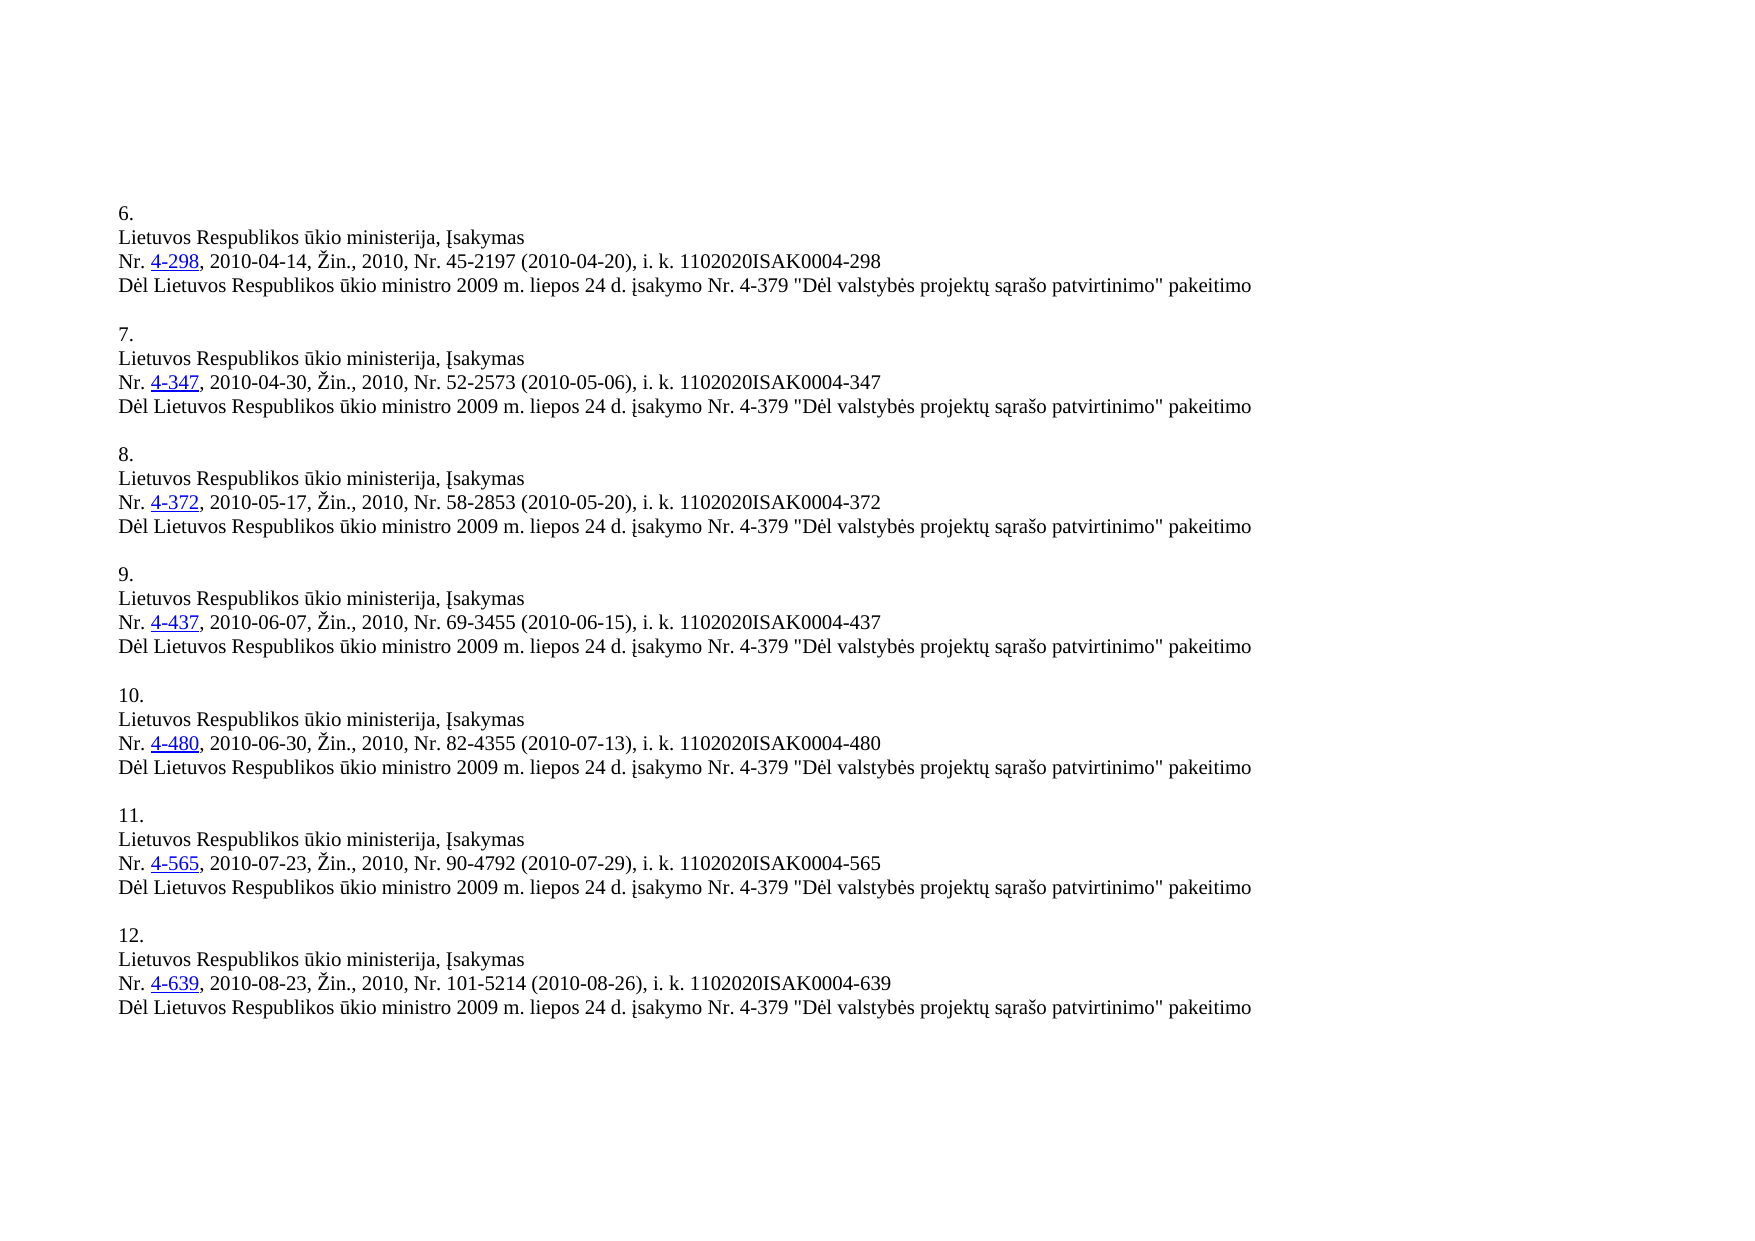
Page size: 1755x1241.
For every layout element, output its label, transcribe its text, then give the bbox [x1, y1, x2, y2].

text Nr. 4-347, 2010-04-30, Žin., 2010, Nr. 52-2573 (2010-05-06), i. k. 1102020ISAK0004-347 [118, 370, 1636, 394]
text Dėl Lietuvos Respublikos ūkio ministro 2009 m. liepos 24 d. įsakymo Nr. 4-379 "Dėl valstybės projektų sąrašo patvirtinimo" pakeitimo [118, 755, 1636, 779]
text Dėl Lietuvos Respublikos ūkio ministro 2009 m. liepos 24 d. įsakymo Nr. 4-379 "Dėl valstybės projektų sąrašo patvirtinimo" pakeitimo [118, 514, 1636, 538]
text Nr. 4-565, 2010-07-23, Žin., 2010, Nr. 90-4792 (2010-07-29), i. k. 1102020ISAK0004-565 [118, 851, 1636, 875]
text 6. [118, 201, 1636, 225]
text 7. [118, 322, 1636, 346]
text 10. [118, 682, 1636, 707]
text Dėl Lietuvos Respublikos ūkio ministro 2009 m. liepos 24 d. įsakymo Nr. 4-379 "Dėl valstybės projektų sąrašo patvirtinimo" pakeitimo [118, 394, 1636, 418]
text Dėl Lietuvos Respublikos ūkio ministro 2009 m. liepos 24 d. įsakymo Nr. 4-379 "Dėl valstybės projektų sąrašo patvirtinimo" pakeitimo [118, 273, 1636, 297]
text Lietuvos Respublikos ūkio ministerija, Įsakymas [118, 947, 1636, 971]
text Nr. 4-480, 2010-06-30, Žin., 2010, Nr. 82-4355 (2010-07-13), i. k. 1102020ISAK0004-480 [118, 731, 1636, 755]
text Nr. 4-437, 2010-06-07, Žin., 2010, Nr. 69-3455 (2010-06-15), i. k. 1102020ISAK0004-437 [118, 610, 1636, 634]
text Dėl Lietuvos Respublikos ūkio ministro 2009 m. liepos 24 d. įsakymo Nr. 4-379 "Dėl valstybės projektų sąrašo patvirtinimo" pakeitimo [118, 634, 1636, 658]
text Lietuvos Respublikos ūkio ministerija, Įsakymas [118, 586, 1636, 610]
text Nr. 4-372, 2010-05-17, Žin., 2010, Nr. 58-2853 (2010-05-20), i. k. 1102020ISAK0004-372 [118, 490, 1636, 514]
text Lietuvos Respublikos ūkio ministerija, Įsakymas [118, 466, 1636, 490]
text Lietuvos Respublikos ūkio ministerija, Įsakymas [118, 707, 1636, 731]
text 8. [118, 442, 1636, 466]
text Nr. 4-639, 2010-08-23, Žin., 2010, Nr. 101-5214 (2010-08-26), i. k. 1102020ISAK0004-639 [118, 971, 1636, 995]
text Nr. 4-298, 2010-04-14, Žin., 2010, Nr. 45-2197 (2010-04-20), i. k. 1102020ISAK0004-298 [118, 249, 1636, 273]
text Dėl Lietuvos Respublikos ūkio ministro 2009 m. liepos 24 d. įsakymo Nr. 4-379 "Dėl valstybės projektų sąrašo patvirtinimo" pakeitimo [118, 875, 1636, 899]
text Lietuvos Respublikos ūkio ministerija, Įsakymas [118, 225, 1636, 249]
text 11. [118, 803, 1636, 827]
text 9. [118, 562, 1636, 586]
text Lietuvos Respublikos ūkio ministerija, Įsakymas [118, 827, 1636, 851]
text Lietuvos Respublikos ūkio ministerija, Įsakymas [118, 346, 1636, 370]
text 12. [118, 923, 1636, 947]
text Dėl Lietuvos Respublikos ūkio ministro 2009 m. liepos 24 d. įsakymo Nr. 4-379 "Dėl valstybės projektų sąrašo patvirtinimo" pakeitimo [118, 995, 1636, 1019]
